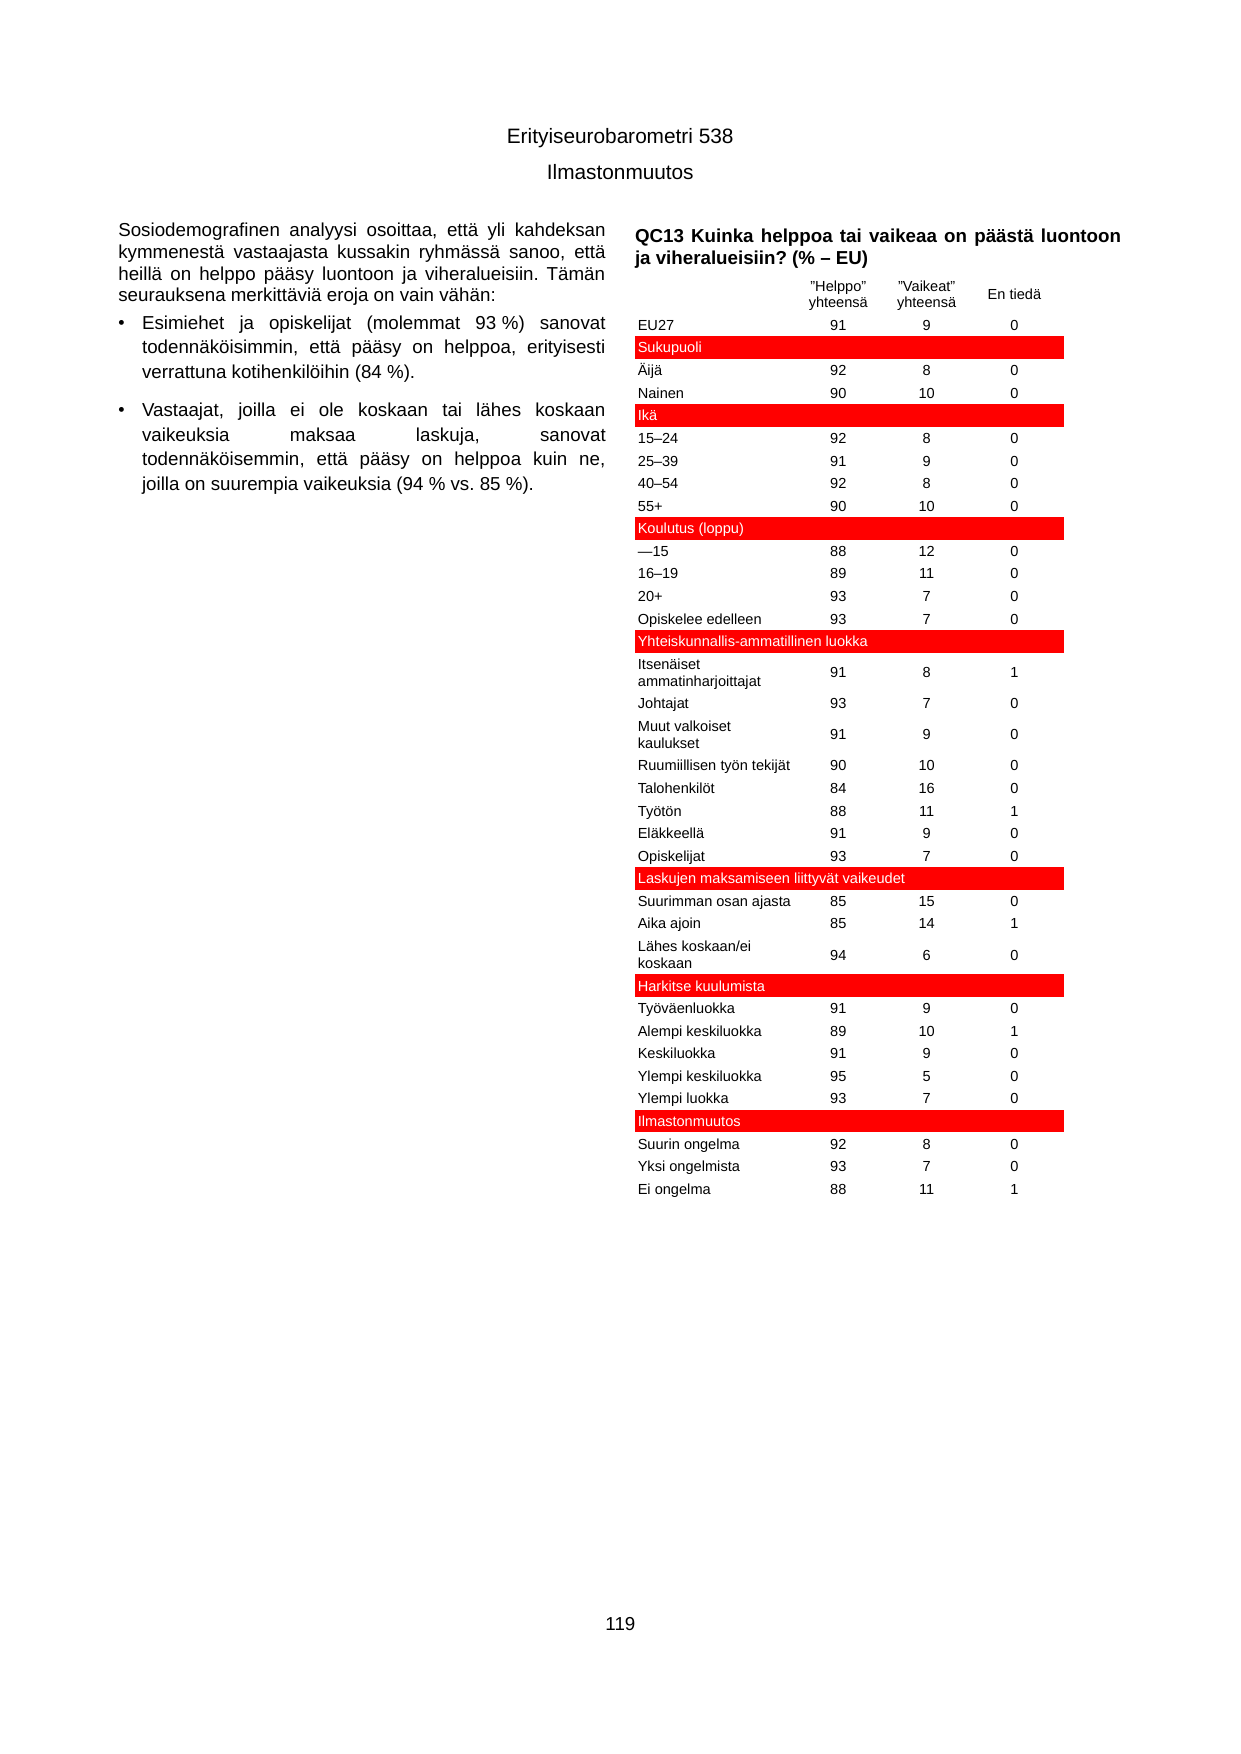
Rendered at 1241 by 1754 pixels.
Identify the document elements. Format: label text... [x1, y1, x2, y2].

table_cell 0 [974, 692, 1054, 715]
table_cell [1054, 540, 1064, 562]
table_cell 15 [879, 890, 974, 912]
table_cell 7 [879, 845, 974, 867]
table_cell Ilmastonmuutos [635, 1110, 1064, 1132]
table_cell Suurin ongelma [635, 1133, 798, 1155]
table_cell Ikä [635, 404, 1064, 427]
table_cell 91 [798, 653, 878, 692]
table_cell 0 [974, 608, 1054, 630]
table_cell 88 [798, 799, 878, 822]
table_cell 7 [879, 1155, 974, 1178]
table_cell 16–19 [635, 562, 798, 585]
table_cell 11 [879, 1178, 974, 1200]
table_cell 8 [879, 427, 974, 449]
table_cell Opiskelijat [635, 845, 798, 867]
table_cell 93 [798, 585, 878, 607]
table_cell 91 [798, 314, 878, 336]
table_cell 1 [974, 1178, 1054, 1200]
table_cell 9 [879, 1042, 974, 1065]
table_cell 0 [974, 359, 1054, 381]
table_cell 93 [798, 1087, 878, 1110]
table_cell 11 [879, 799, 974, 822]
table_cell 10 [879, 754, 974, 777]
table_cell 90 [798, 381, 878, 404]
list Esimiehet ja opiskelijat (molemmat 93 %) sanovat todennäköisimmin, että pääsy on helppoa, erityisesti verrattuna kotihenkilöihin (84 %). [118, 311, 605, 383]
table_cell 10 [879, 1020, 974, 1042]
table_cell 7 [879, 608, 974, 630]
table_cell 89 [798, 562, 878, 585]
table_cell 9 [879, 997, 974, 1019]
table_cell [1054, 715, 1064, 754]
table_cell [1054, 381, 1064, 404]
table_cell Suurimman osan ajasta [635, 890, 798, 912]
table_cell [1054, 1133, 1064, 1155]
table_cell [1054, 1178, 1064, 1200]
table_cell 55+ [635, 495, 798, 517]
table_cell [1054, 1155, 1064, 1178]
table_cell 0 [974, 935, 1054, 974]
table_cell Äijä [635, 359, 798, 381]
table_cell [1054, 890, 1064, 912]
list Vastaajat, joilla ei ole koskaan tai lähes koskaan vaikeuksia maksaa laskuja, sanovat todennäköisemmin, että pääsy on helppoa kuin ne, joilla on suurempia vaikeuksia (94 % vs. 85 %). [118, 398, 605, 494]
table_cell Muut valkoiset kaulukset [635, 715, 798, 754]
table_cell 9 [879, 449, 974, 472]
table_cell 0 [974, 495, 1054, 517]
table_cell 91 [798, 997, 878, 1019]
table_cell 0 [974, 314, 1054, 336]
table_cell Alempi keskiluokka [635, 1020, 798, 1042]
table_cell 20+ [635, 585, 798, 607]
table_header ”Vaikeat” yhteensä [879, 274, 974, 314]
table_cell 88 [798, 1178, 878, 1200]
table_cell 0 [974, 472, 1054, 494]
table_cell [1054, 427, 1064, 449]
table_cell [1054, 449, 1064, 472]
table_cell EU27 [635, 314, 798, 336]
table_cell 0 [974, 997, 1054, 1019]
table_cell 12 [879, 540, 974, 562]
table_cell 92 [798, 427, 878, 449]
table_cell [1054, 495, 1064, 517]
table_header En tiedä [974, 274, 1054, 314]
table_cell [1054, 845, 1064, 867]
table_cell [1054, 653, 1064, 692]
table_cell 90 [798, 495, 878, 517]
table_cell [1054, 777, 1064, 799]
table_cell Nainen [635, 381, 798, 404]
table_cell 9 [879, 715, 974, 754]
table_cell Laskujen maksamiseen liittyvät vaikeudet [635, 867, 1064, 890]
table_cell Ylempi luokka [635, 1087, 798, 1110]
table_cell Työtön [635, 799, 798, 822]
table_cell 0 [974, 1133, 1054, 1155]
table_cell 10 [879, 495, 974, 517]
table_cell Koulutus (loppu) [635, 517, 1064, 540]
table_cell 16 [879, 777, 974, 799]
table_cell 1 [974, 1020, 1054, 1042]
table_cell 7 [879, 1087, 974, 1110]
table_cell Aika ajoin [635, 912, 798, 935]
table_cell [1054, 754, 1064, 777]
table_cell [1054, 585, 1064, 607]
table_cell 15–24 [635, 427, 798, 449]
table_cell [1054, 608, 1064, 630]
table_cell 0 [974, 777, 1054, 799]
table_cell 8 [879, 653, 974, 692]
table_cell [1054, 1020, 1064, 1042]
table_cell 91 [798, 822, 878, 844]
table_cell 6 [879, 935, 974, 974]
table_header ”Helppo” yhteensä [798, 274, 878, 314]
table_cell 7 [879, 585, 974, 607]
table_cell 5 [879, 1065, 974, 1087]
table_cell [1054, 935, 1064, 974]
table_header [1054, 274, 1064, 314]
table_cell Ruumiillisen työn tekijät [635, 754, 798, 777]
table_cell 0 [974, 845, 1054, 867]
table_cell 0 [974, 715, 1054, 754]
table_cell 40–54 [635, 472, 798, 494]
table_cell [1054, 799, 1064, 822]
table_cell 0 [974, 1155, 1054, 1178]
table_cell 0 [974, 822, 1054, 844]
table_cell 8 [879, 472, 974, 494]
table_cell 0 [974, 562, 1054, 585]
table_cell 92 [798, 472, 878, 494]
table_cell 94 [798, 935, 878, 974]
table_cell 91 [798, 449, 878, 472]
table_cell Talohenkilöt [635, 777, 798, 799]
table_cell [1054, 1065, 1064, 1087]
table_cell 9 [879, 314, 974, 336]
table_cell 8 [879, 1133, 974, 1155]
table_cell Sukupuoli [635, 336, 1064, 359]
table_header [635, 274, 798, 314]
table_cell 89 [798, 1020, 878, 1042]
table_cell 93 [798, 1155, 878, 1178]
table_cell [1054, 1087, 1064, 1110]
table_cell 0 [974, 427, 1054, 449]
table_cell 92 [798, 359, 878, 381]
table_cell Yhteiskunnallis-ammatillinen luokka [635, 630, 1064, 653]
table_cell Ei ongelma [635, 1178, 798, 1200]
table_cell 0 [974, 540, 1054, 562]
table_cell [1054, 1042, 1064, 1065]
table_cell Johtajat [635, 692, 798, 715]
table_cell 10 [879, 381, 974, 404]
table_cell Ylempi keskiluokka [635, 1065, 798, 1087]
text Sosiodemografinen analyysi osoittaa, että yli kahdeksan kymmenestä vastaajasta kussakin ryhmässä sanoo, että heillä on helppo pääsy luontoon ja viheralueisiin. Tämän seurauksena merkittäviä eroja on vain vähän: [118, 219, 605, 306]
table_cell 88 [798, 540, 878, 562]
table_cell 25–39 [635, 449, 798, 472]
table_cell 11 [879, 562, 974, 585]
table_cell Yksi ongelmista [635, 1155, 798, 1178]
table_cell Lähes koskaan/ei koskaan [635, 935, 798, 974]
table_cell 0 [974, 754, 1054, 777]
table_cell 84 [798, 777, 878, 799]
table_cell 1 [974, 653, 1054, 692]
table_cell 0 [974, 890, 1054, 912]
table_cell 0 [974, 1065, 1054, 1087]
table_cell [1054, 912, 1064, 935]
table_cell Keskiluokka [635, 1042, 798, 1065]
table_cell —15 [635, 540, 798, 562]
table_cell 85 [798, 912, 878, 935]
table_cell 0 [974, 381, 1054, 404]
table_cell Itsenäiset ammatinharjoittajat [635, 653, 798, 692]
table_cell 93 [798, 608, 878, 630]
table_cell Opiskelee edelleen [635, 608, 798, 630]
table_cell Työväenluokka [635, 997, 798, 1019]
table_cell 91 [798, 715, 878, 754]
table_cell 0 [974, 1042, 1054, 1065]
table_cell 0 [974, 449, 1054, 472]
table_cell 90 [798, 754, 878, 777]
table_cell 0 [974, 1087, 1054, 1110]
table_cell 14 [879, 912, 974, 935]
table_cell [1054, 562, 1064, 585]
table_cell 1 [974, 799, 1054, 822]
table_cell 95 [798, 1065, 878, 1087]
table_cell Eläkkeellä [635, 822, 798, 844]
table_cell 93 [798, 845, 878, 867]
table_cell 8 [879, 359, 974, 381]
table_cell 1 [974, 912, 1054, 935]
table_cell 91 [798, 1042, 878, 1065]
table_cell [1054, 359, 1064, 381]
table_cell 85 [798, 890, 878, 912]
table_cell [1054, 472, 1064, 494]
text QC13 Kuinka helppoa tai vaikeaa on päästä luontoon ja viheralueisiin? (% – EU) [635, 225, 1122, 268]
table_cell [1054, 997, 1064, 1019]
table_cell 9 [879, 822, 974, 844]
table_cell [1054, 692, 1064, 715]
table_cell 92 [798, 1133, 878, 1155]
table_cell Harkitse kuulumista [635, 974, 1064, 997]
table_cell 7 [879, 692, 974, 715]
table_cell [1054, 822, 1064, 844]
table_cell 93 [798, 692, 878, 715]
table_cell 0 [974, 585, 1054, 607]
table_cell [1054, 314, 1064, 336]
